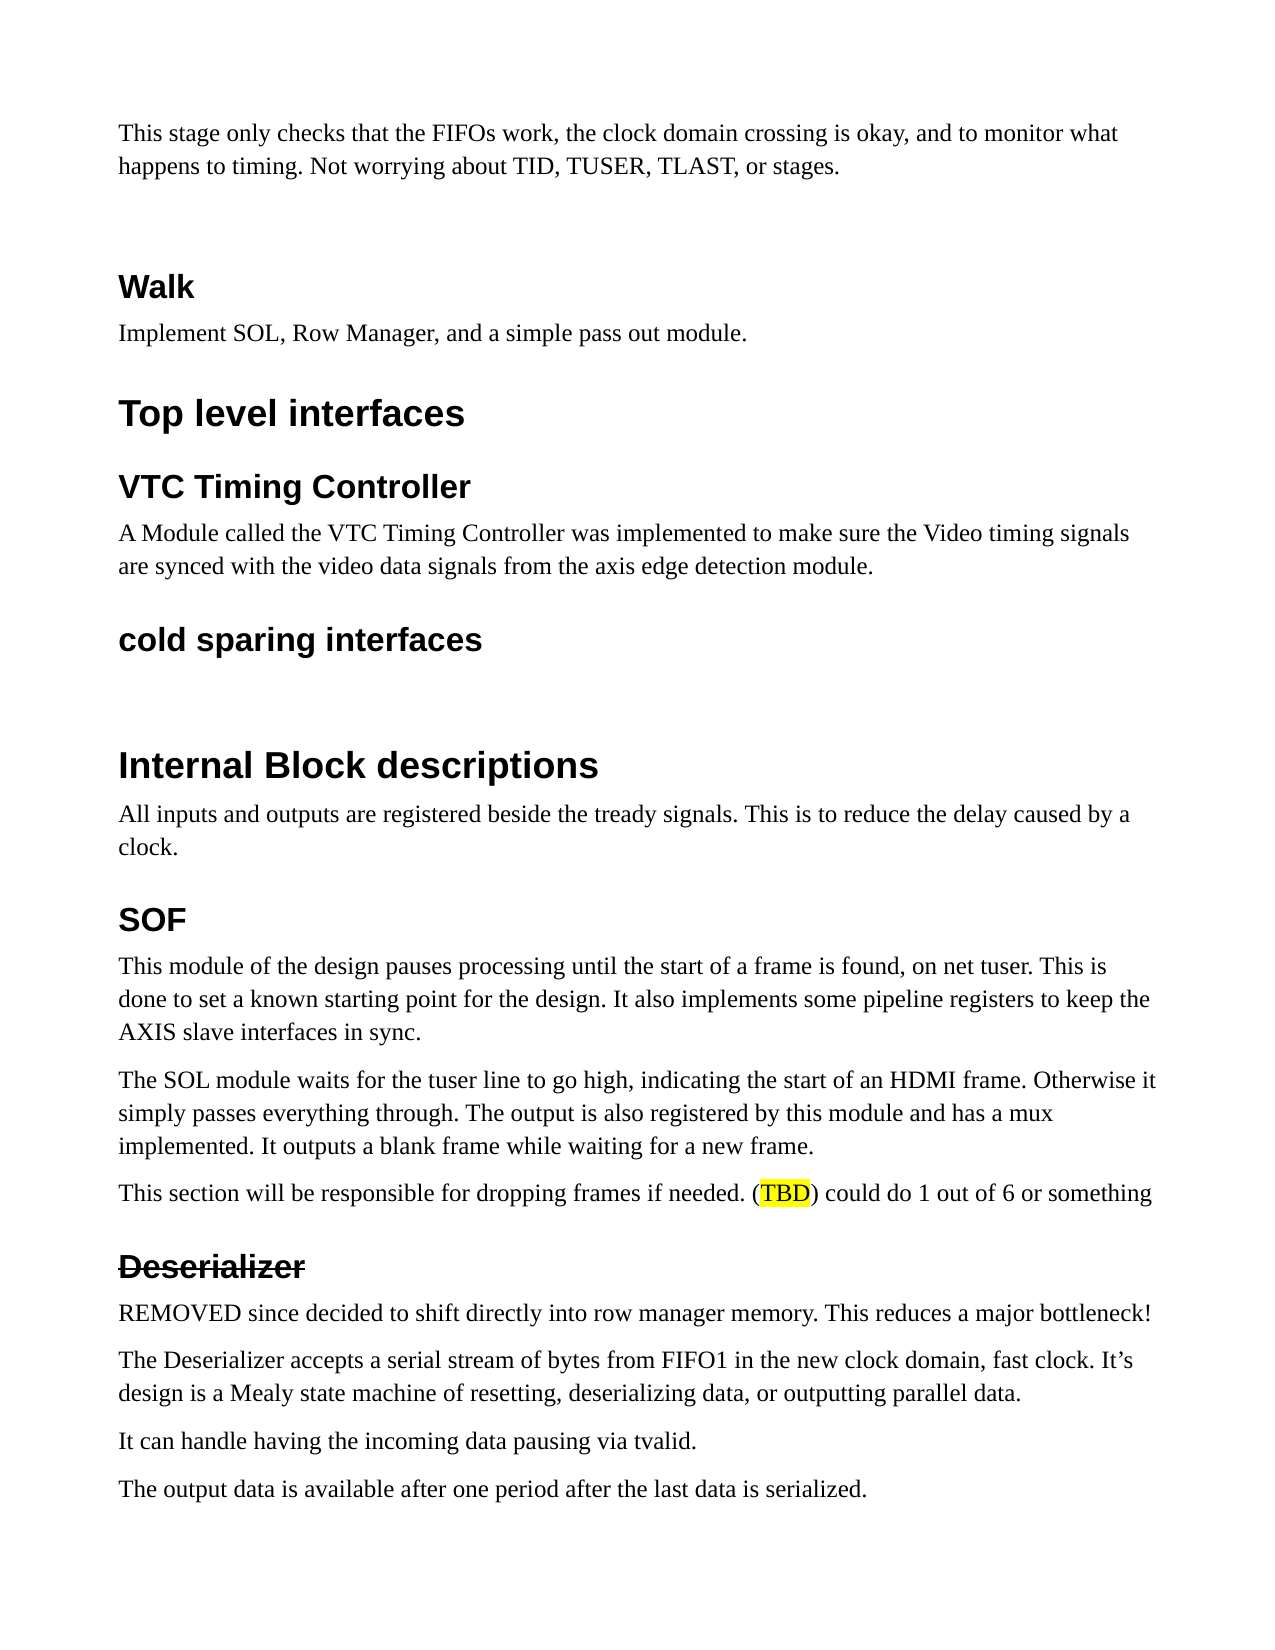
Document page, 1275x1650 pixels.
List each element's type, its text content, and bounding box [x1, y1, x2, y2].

text REMOVED since decided to shift directly into row manager memory. This reduces a major bottleneck! [118, 1298, 1157, 1327]
text This stage only checks that the FIFOs work, the clock domain crossing is okay, and to monitor what happens to timing. Not worrying about TID, TUSER, TLAST, or stages. [118, 118, 1157, 180]
text This module of the design pauses processing until the start of a frame is found, on net tuser. This is done to set a known starting point for the design. It also implements some pipeline registers to keep the AXIS slave interfaces in sync. [118, 951, 1157, 1046]
text This section will be responsible for dropping frames if needed. (TBD) could do 1 out of 6 or something [118, 1178, 1157, 1207]
subtitle cold sparing interfaces [118, 619, 1157, 658]
subtitle VTC Timing Controller [118, 467, 1157, 506]
text The SOL module waits for the tuser line to go high, indicating the start of an HDMI frame. Otherwise it simply passes everything through. The output is also registered by this module and has a mux implemented. It outputs a blank frame while waiting for a new frame. [118, 1065, 1157, 1159]
text Implement SOL, Row Manager, and a simple pass out module. [118, 318, 1157, 347]
subtitle Walk [118, 267, 1157, 306]
subtitle Deserializer [118, 1247, 1157, 1285]
text The output data is available after one period after the last data is serialized. [118, 1474, 1157, 1502]
subtitle SOF [118, 900, 1157, 939]
text The Deserializer accepts a serial stream of bytes from FIFO1 in the new clock domain, fast clock. It’s design is a Mealy state machine of resetting, deserializing data, or outputting parallel data. [118, 1345, 1157, 1407]
subtitle Top level interfaces [118, 391, 1157, 434]
text All inputs and outputs are registered beside the tready signals. This is to reduce the delay caused by a clock. [118, 799, 1157, 861]
text A Module called the VTC Timing Controller was implemented to make sure the Video timing signals are synced with the video data signals from the axis edge detection module. [118, 518, 1157, 580]
text It can handle having the incoming data pausing via tvalid. [118, 1426, 1157, 1455]
subtitle Internal Block descriptions [118, 743, 1157, 786]
